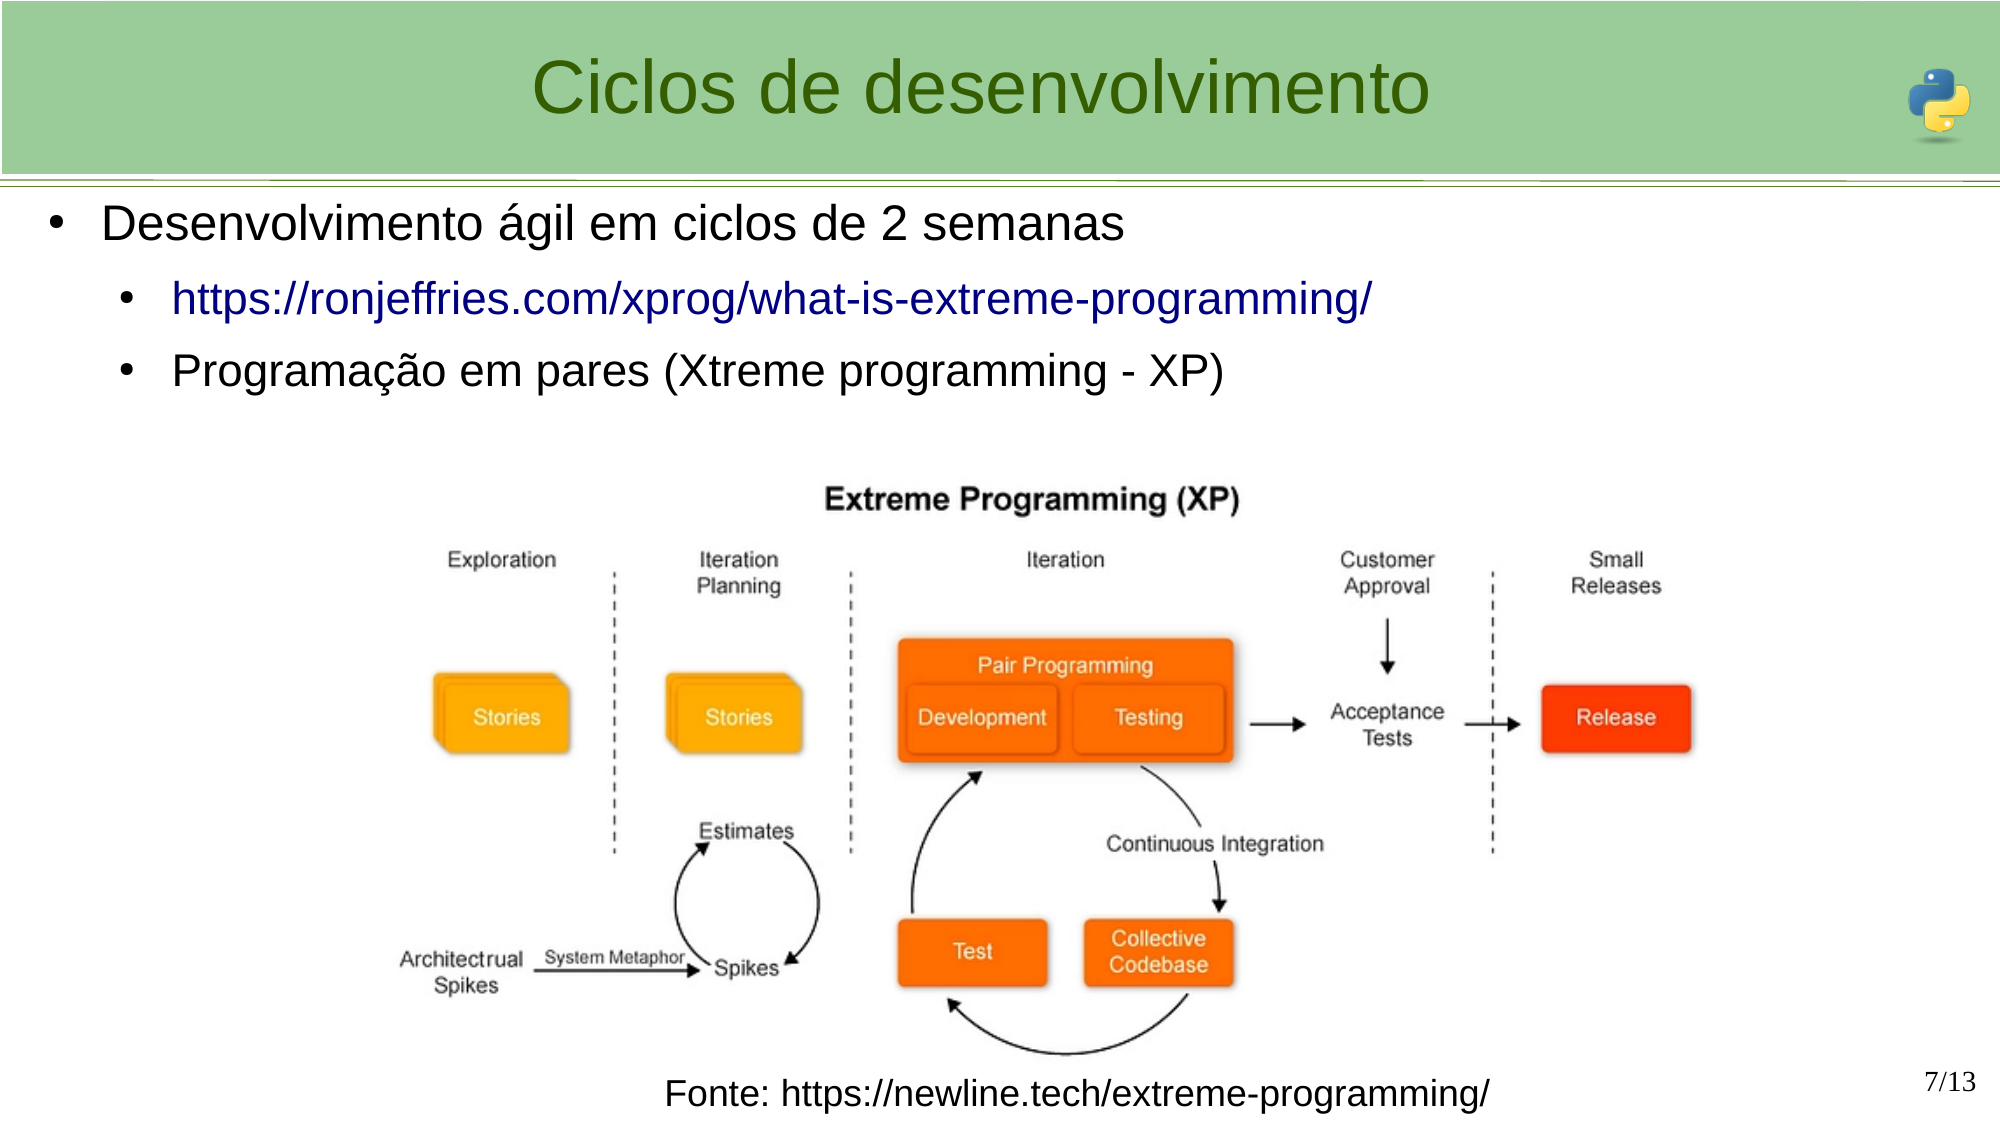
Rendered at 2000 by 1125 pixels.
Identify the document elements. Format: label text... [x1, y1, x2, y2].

picture [383, 413, 1725, 1125]
text_box Fonte: https://newline.tech/extreme-programming/ [649, 1065, 1536, 1122]
list Desenvolvimento ágil em ciclos de 2 semanas https://ronjeffries.com/xprog/what-is-extreme-programming/ Programação em pares (Xtreme programming - XP) [30, 195, 1966, 848]
title Ciclos de desenvolvimento [105, 0, 1861, 174]
picture [1901, 59, 1979, 148]
